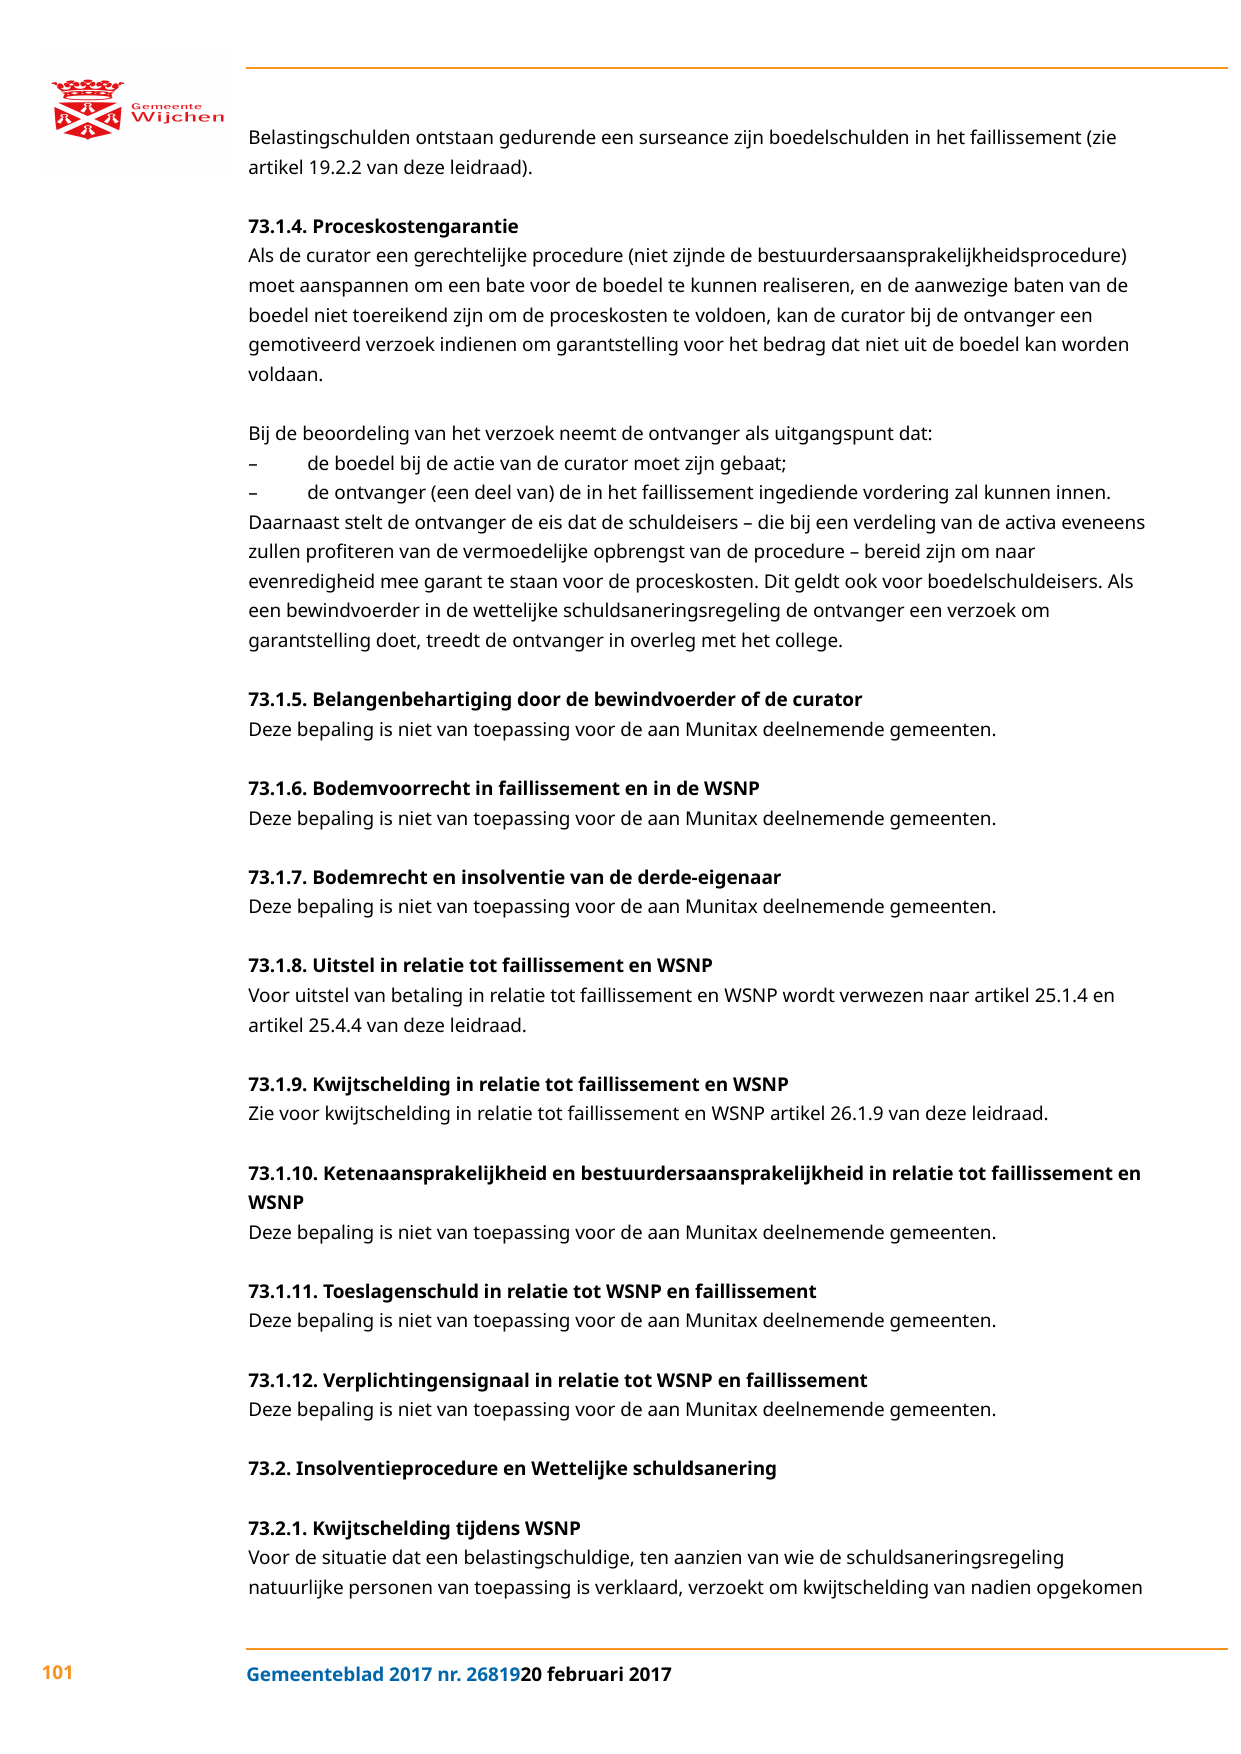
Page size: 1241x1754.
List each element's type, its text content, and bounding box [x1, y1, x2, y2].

text Bij de beoordeling van het verzoek neemt de ontvanger als uitgangspunt dat: [248, 420, 1152, 446]
text 73.2. Insolventieprocedure en Wettelijke schuldsanering [248, 1456, 1152, 1481]
text 73.1.8. Uitstel in relatie tot faillissement en WSNP [248, 953, 1152, 978]
text Zie voor kwijtschelding in relatie tot faillissement en WSNP artikel 26.1.9 van deze leidraad. [248, 1101, 1152, 1126]
text Deze bepaling is niet van toepassing voor de aan Munitax deelnemende gemeenten. [248, 1308, 1152, 1333]
text Deze bepaling is niet van toepassing voor de aan Munitax deelnemende gemeenten. [248, 893, 1152, 919]
text Voor de situatie dat een belastingschuldige, ten aanzien van wie de schuldsaneringsregeling natuurlijke personen van toepassing is verklaard, verzoekt om kwijtschelding van nadien opgekomen [248, 1544, 1152, 1600]
text 73.1.9. Kwijtschelding in relatie tot faillissement en WSNP [248, 1071, 1152, 1097]
text 73.1.6. Bodemvoorrecht in faillissement en in de WSNP [248, 775, 1152, 801]
text Belastingschulden ontstaan gedurende een surseance zijn boedelschulden in het faillissement (zie artikel 19.2.2 van deze leidraad). [248, 124, 1152, 180]
text 73.1.11. Toeslagenschuld in relatie tot WSNP en faillissement [248, 1278, 1152, 1304]
text 73.1.7. Bodemrecht en insolventie van de derde-eigenaar [248, 864, 1152, 890]
text 73.1.4. Proceskostengarantie [248, 213, 1152, 239]
list de boedel bij de actie van de curator moet zijn gebaat; [248, 450, 1152, 476]
text Deze bepaling is niet van toepassing voor de aan Munitax deelnemende gemeenten. [248, 805, 1152, 831]
text Daarnaast stelt de ontvanger de eis dat de schuldeisers – die bij een verdeling van de activa eveneens zullen profiteren van de vermoedelijke opbrengst van de procedure – bereid zijn om naar evenredigheid mee garant te staan voor de proceskosten. Dit geldt ook voor boedelschuldeisers. Als een bewindvoerder in de wettelijke schuldsaneringsregeling de ontvanger een verzoek om garantstelling doet, treedt de ontvanger in overleg met het college. [248, 509, 1152, 653]
text 73.1.5. Belangenbehartiging door de bewindvoerder of de curator [248, 686, 1152, 712]
text 73.2.1. Kwijtschelding tijdens WSNP [248, 1515, 1152, 1541]
text 73.1.10. Ketenaansprakelijkheid en bestuurdersaansprakelijkheid in relatie tot faillissement en WSNP [248, 1160, 1152, 1215]
text Voor uitstel van betaling in relatie tot faillissement en WSNP wordt verwezen naar artikel 25.1.4 en artikel 25.4.4 van deze leidraad. [248, 982, 1152, 1038]
list de ontvanger (een deel van) de in het faillissement ingediende vordering zal kunnen innen. [248, 479, 1152, 505]
text Als de curator een gerechtelijke procedure (niet zijnde de bestuurdersaansprakelijkheidsprocedure) moet aanspannen om een bate voor de boedel te kunnen realiseren, en de aanwezige baten van de boedel niet toereikend zijn om de proceskosten te voldoen, kan de curator bij de ontvanger een gemotiveerd verzoek indienen om garantstelling voor het bedrag dat niet uit de boedel kan worden voldaan. [248, 243, 1152, 387]
text Deze bepaling is niet van toepassing voor de aan Munitax deelnemende gemeenten. [248, 1396, 1152, 1422]
text Deze bepaling is niet van toepassing voor de aan Munitax deelnemende gemeenten. [248, 1219, 1152, 1245]
picture [41, 47, 231, 172]
text 73.1.12. Verplichtingensignaal in relatie tot WSNP en faillissement [248, 1367, 1152, 1393]
text Deze bepaling is niet van toepassing voor de aan Munitax deelnemende gemeenten. [248, 716, 1152, 742]
